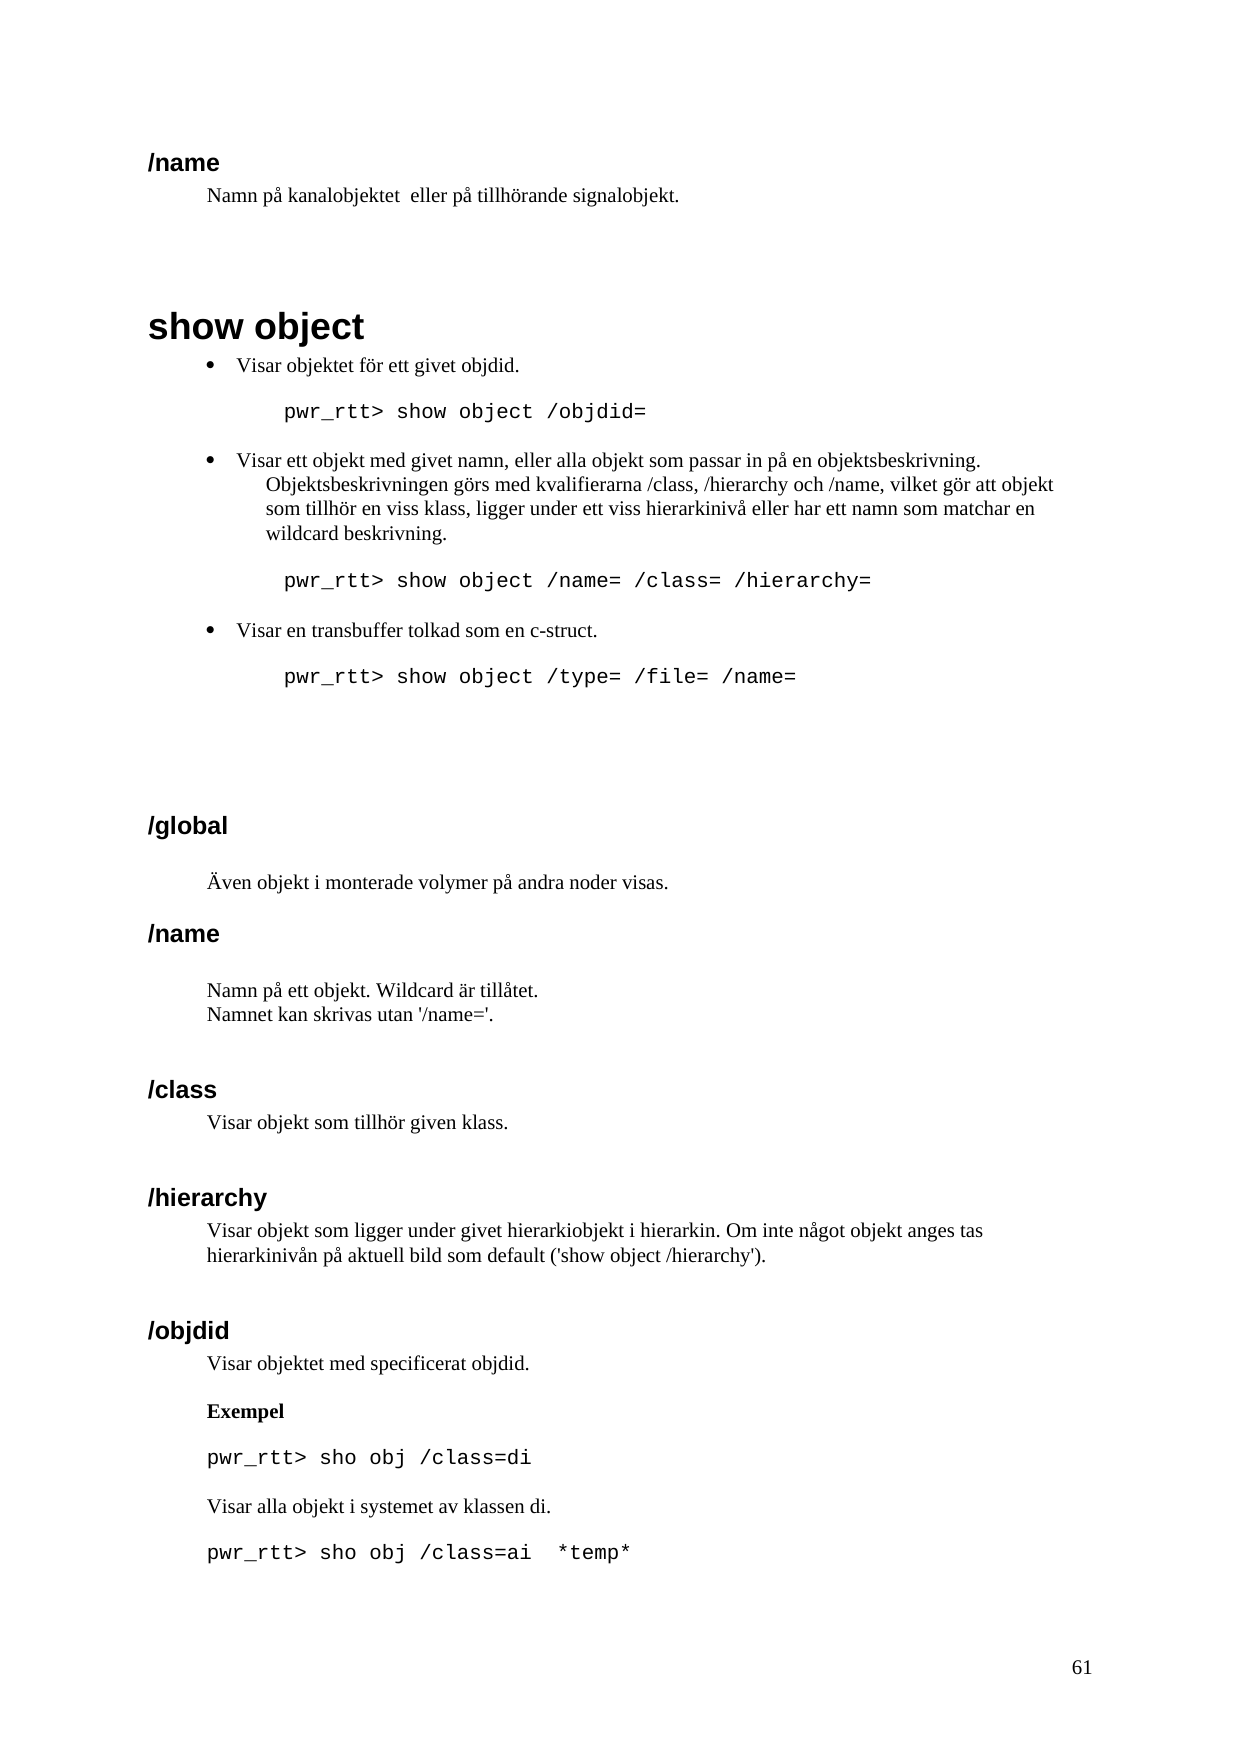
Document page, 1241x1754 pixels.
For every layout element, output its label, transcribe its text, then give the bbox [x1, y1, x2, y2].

subtitle /hierarchy [148, 1183, 1093, 1212]
text Namn på ett objekt. Wildcard är tillåtet. [207, 978, 1093, 1002]
text Visar objekt som tillhör given klass. [207, 1110, 1093, 1134]
list Visar ett objekt med givet namn, eller alla objekt som passar in på en objektsbeskrivning. Objektsbeskrivningen görs med kvalifierarna /class, /hierarchy och /name, vilket gör att objekt som tillhör en viss klass, ligger under ett viss hierarkinivå eller har ett namn som matchar en wildcard beskrivning. [207, 448, 1093, 546]
list Visar objektet för ett givet objdid. [207, 353, 1093, 377]
subtitle /class [148, 1075, 1093, 1104]
text Namn på kanalobjektet eller på tillhörande signalobjekt. [207, 183, 1093, 207]
subtitle /objdid [148, 1316, 1093, 1344]
list pwr_rtt> show object /name= /class= /hierarchy= [207, 570, 1093, 594]
text Visar alla objekt i systemet av klassen di. [207, 1494, 1093, 1518]
text pwr_rtt> show object /type= /file= /name= [207, 666, 1093, 690]
subtitle /name [148, 148, 1093, 176]
text Exempel [207, 1399, 1093, 1423]
list pwr_rtt> show object /objdid= [207, 401, 1093, 424]
text Visar objektet med specificerat objdid. [207, 1351, 1093, 1375]
text Namnet kan skrivas utan '/name='. [207, 1002, 1093, 1026]
subtitle show object [148, 304, 1093, 347]
text Även objekt i monterade volymer på andra noder visas. [207, 870, 1093, 894]
text pwr_rtt> sho obj /class=di [207, 1447, 1093, 1471]
text pwr_rtt> sho obj /class=ai *temp* [207, 1542, 1093, 1566]
text Visar objekt som ligger under givet hierarkiobjekt i hierarkin. Om inte något objekt anges tas hierarkinivån på aktuell bild som default ('show object /hierarchy'). [207, 1218, 1093, 1267]
subtitle /global [148, 811, 1093, 840]
list Visar en transbuffer tolkad som en c-struct. [207, 618, 1093, 642]
subtitle /name [148, 919, 1093, 948]
